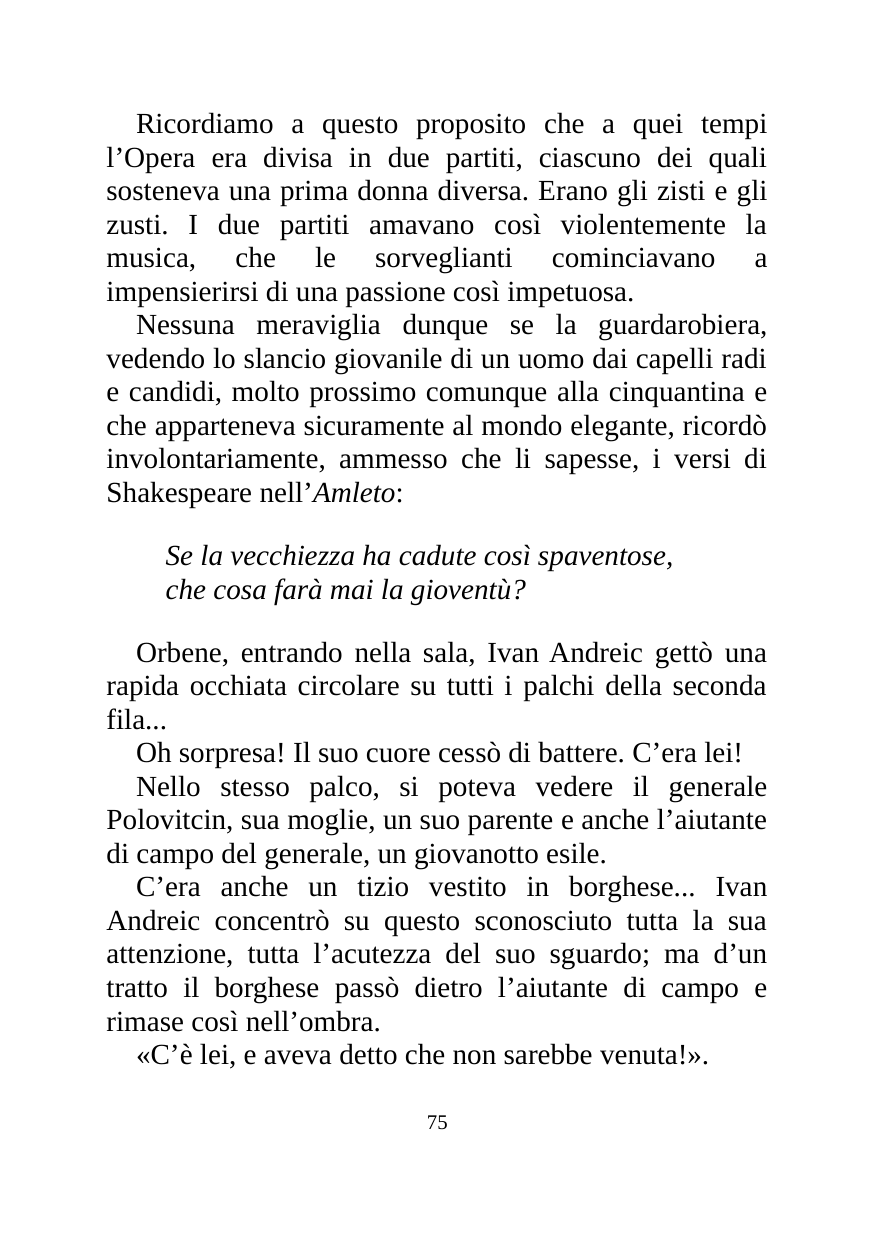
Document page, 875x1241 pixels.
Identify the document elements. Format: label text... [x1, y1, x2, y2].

text Ricordiamo a questo proposito che a quei tempi l’Opera era divisa in due partiti, ciascuno dei quali sosteneva una prima donna diversa. Erano gli zisti e gli zusti. I due partiti amavano così violentemente la musica, che le sorveglianti cominciavano a impensierirsi di una passione così impetuosa. [106, 106, 768, 307]
text Se la vecchiezza ha cadute così spaventose, che cosa farà mai la gioventù? [165, 538, 768, 605]
text C’era anche un tizio vestito in borghese... Ivan Andreic concentrò su questo sconosciuto tutta la sua attenzione, tutta l’acutezza del suo sguardo; ma d’un tratto il borghese passò dietro l’aiutante di campo e rimase così nell’ombra. [106, 869, 768, 1037]
text Oh sorpresa! Il suo cuore cessò di battere. C’era lei! [106, 735, 768, 769]
text Nello stesso palco, si poteva vedere il generale Polovitcin, sua moglie, un suo parente e anche l’aiutante di campo del generale, un giovanotto esile. [106, 769, 768, 869]
text «C’è lei, e aveva detto che non sarebbe venuta!». [106, 1037, 768, 1071]
text Nessuna meraviglia dunque se la guardarobiera, vedendo lo slancio giovanile di un uomo dai capelli radi e candidi, molto prossimo comunque alla cinquantina e che apparteneva sicuramente al mondo elegante, ricordò involontariamente, ammesso che li sapesse, i versi di Shakespeare nell’Amleto: [106, 307, 768, 509]
text Orbene, entrando nella sala, Ivan Andreic gettò una rapida occhiata circolare su tutti i palchi della seconda fila... [106, 635, 768, 735]
